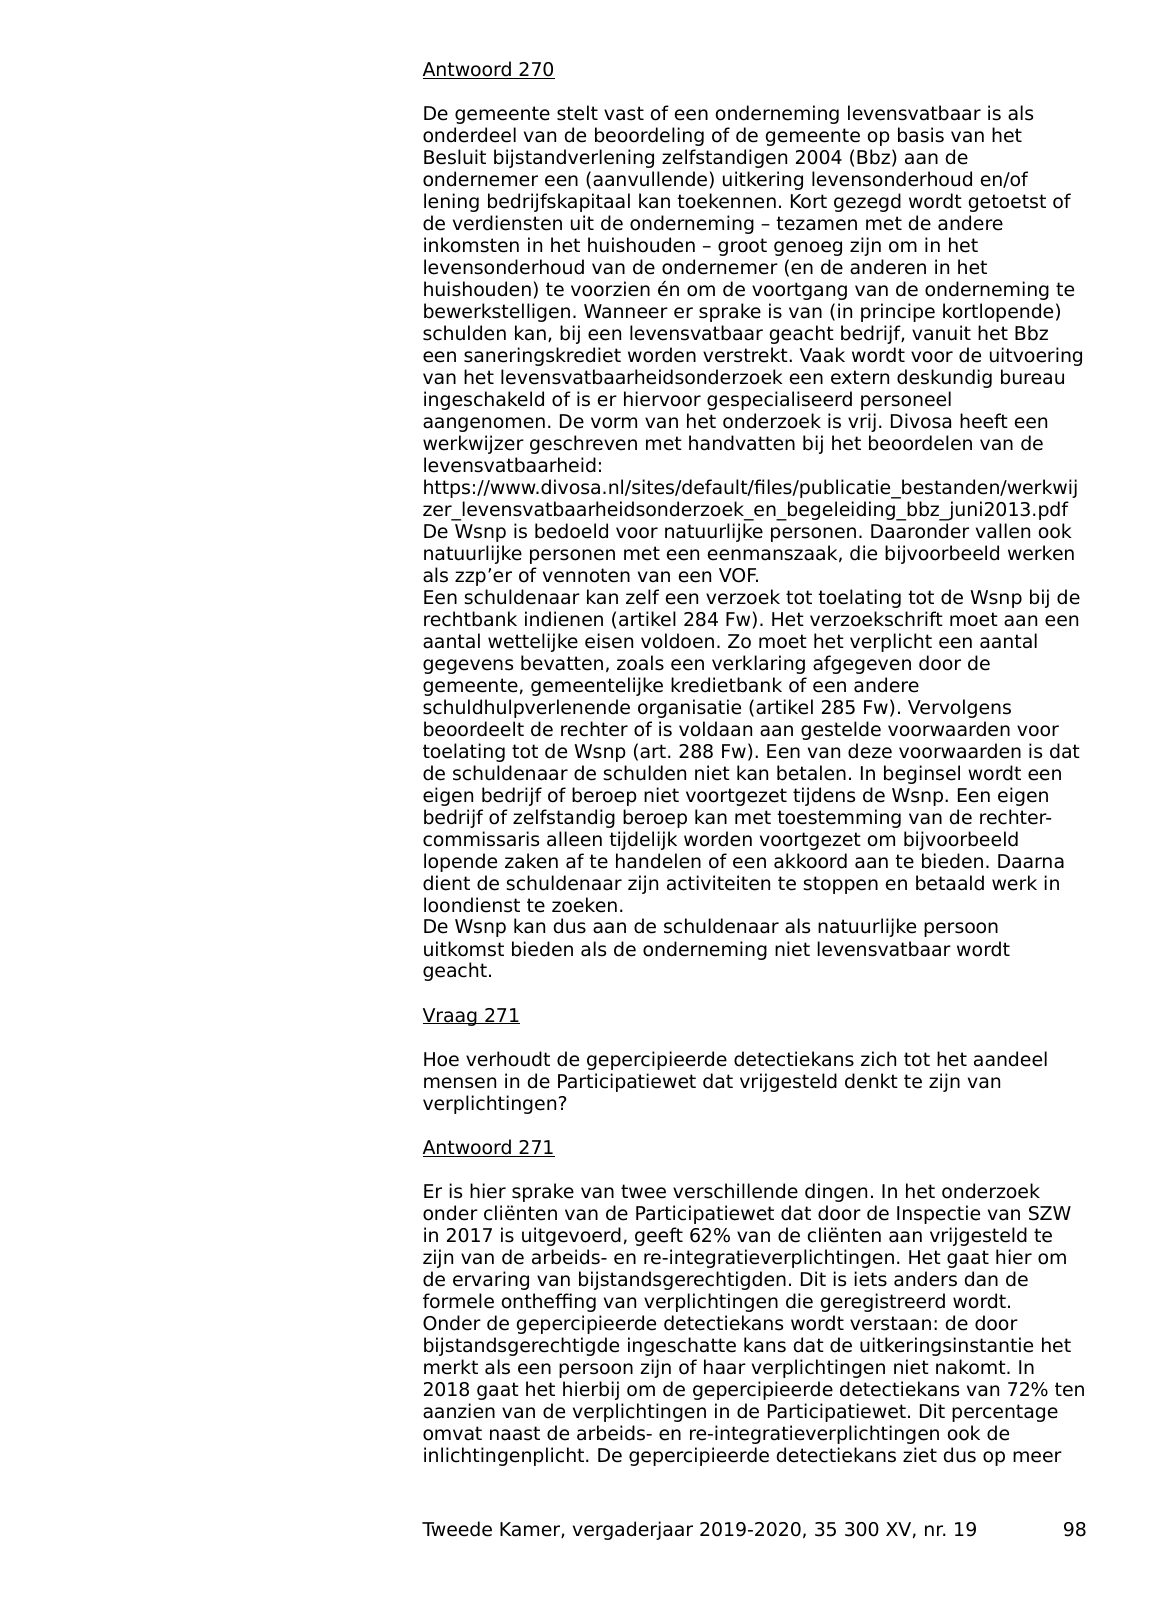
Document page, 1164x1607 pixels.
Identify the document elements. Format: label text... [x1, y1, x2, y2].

text De gemeente stelt vast of een onderneming levensvatbaar is als onderdeel van de beoordeling of de gemeente op basis van het Besluit bijstandverlening zelfstandigen 2004 (Bbz) aan de ondernemer een (aanvullende) uitkering levensonderhoud en/of lening bedrijfskapitaal kan toekennen. Kort gezegd wordt getoetst of de verdiensten uit de onderneming – tezamen met de andere inkomsten in het huishouden – groot genoeg zijn om in het levensonderhoud van de ondernemer (en de anderen in het huishouden) te voorzien én om de voortgang van de onderneming te bewerkstelligen. Wanneer er sprake is van (in principe kortlopende) schulden kan, bij een levensvatbaar geacht bedrijf, vanuit het Bbz een saneringskrediet worden verstrekt. Vaak wordt voor de uitvoering van het levensvatbaarheidsonderzoek een extern deskundig bureau ingeschakeld of is er hiervoor gespecialiseerd personeel aangenomen. De vorm van het onderzoek is vrij. Divosa heeft een werkwijzer geschreven met handvatten bij het beoordelen van de levensvatbaarheid: https://www.divosa.nl/sites/default/files/publicatie_bestanden/werkwijzer_levensvatbaarheidsonderzoek_en_begeleiding_bbz_juni2013.pdf [422, 103, 1087, 521]
text Hoe verhoudt de gepercipieerde detectiekans zich tot het aandeel mensen in de Participatiewet dat vrijgesteld denkt te zijn van verplichtingen? [422, 1049, 1087, 1115]
subtitle Vraag 271 [422, 1004, 1087, 1027]
text De Wsnp is bedoeld voor natuurlijke personen. Daaronder vallen ook natuurlijke personen met een eenmanszaak, die bijvoorbeeld werken als zzp’er of vennoten van een VOF. [422, 521, 1087, 587]
subtitle Antwoord 270 [422, 59, 1087, 81]
text De Wsnp kan dus aan de schuldenaar als natuurlijke persoon uitkomst bieden als de onderneming niet levensvatbaar wordt geacht. [422, 916, 1087, 982]
subtitle Antwoord 271 [422, 1137, 1087, 1159]
text Onder de gepercipieerde detectiekans wordt verstaan: de door bijstandsgerechtigde ingeschatte kans dat de uitkeringsinstantie het merkt als een persoon zijn of haar verplichtingen niet nakomt. In 2018 gaat het hierbij om de gepercipieerde detectiekans van 72% ten aanzien van de verplichtingen in de Participatiewet. Dit percentage omvat naast de arbeids- en re-integratieverplichtingen ook de inlichtingenplicht. De gepercipieerde detectiekans ziet dus op meer [422, 1313, 1087, 1467]
text Een schuldenaar kan zelf een verzoek tot toelating tot de Wsnp bij de rechtbank indienen (artikel 284 Fw). Het verzoekschrift moet aan een aantal wettelijke eisen voldoen. Zo moet het verplicht een aantal gegevens bevatten, zoals een verklaring afgegeven door de gemeente, gemeentelijke kredietbank of een andere schuldhulpverlenende organisatie (artikel 285 Fw). Vervolgens beoordeelt de rechter of is voldaan aan gestelde voorwaarden voor toelating tot de Wsnp (art. 288 Fw). Een van deze voorwaarden is dat de schuldenaar de schulden niet kan betalen. In beginsel wordt een eigen bedrijf of beroep niet voortgezet tijdens de Wsnp. Een eigen bedrijf of zelfstandig beroep kan met toestemming van de rechter-commissaris alleen tijdelijk worden voortgezet om bijvoorbeeld lopende zaken af te handelen of een akkoord aan te bieden. Daarna dient de schuldenaar zijn activiteiten te stoppen en betaald werk in loondienst te zoeken. [422, 587, 1087, 916]
text Er is hier sprake van twee verschillende dingen. In het onderzoek onder cliënten van de Participatiewet dat door de Inspectie van SZW in 2017 is uitgevoerd, geeft 62% van de cliënten aan vrijgesteld te zijn van de arbeids- en re-integratieverplichtingen. Het gaat hier om de ervaring van bijstandsgerechtigden. Dit is iets anders dan de formele ontheffing van verplichtingen die geregistreerd wordt. [422, 1181, 1087, 1313]
